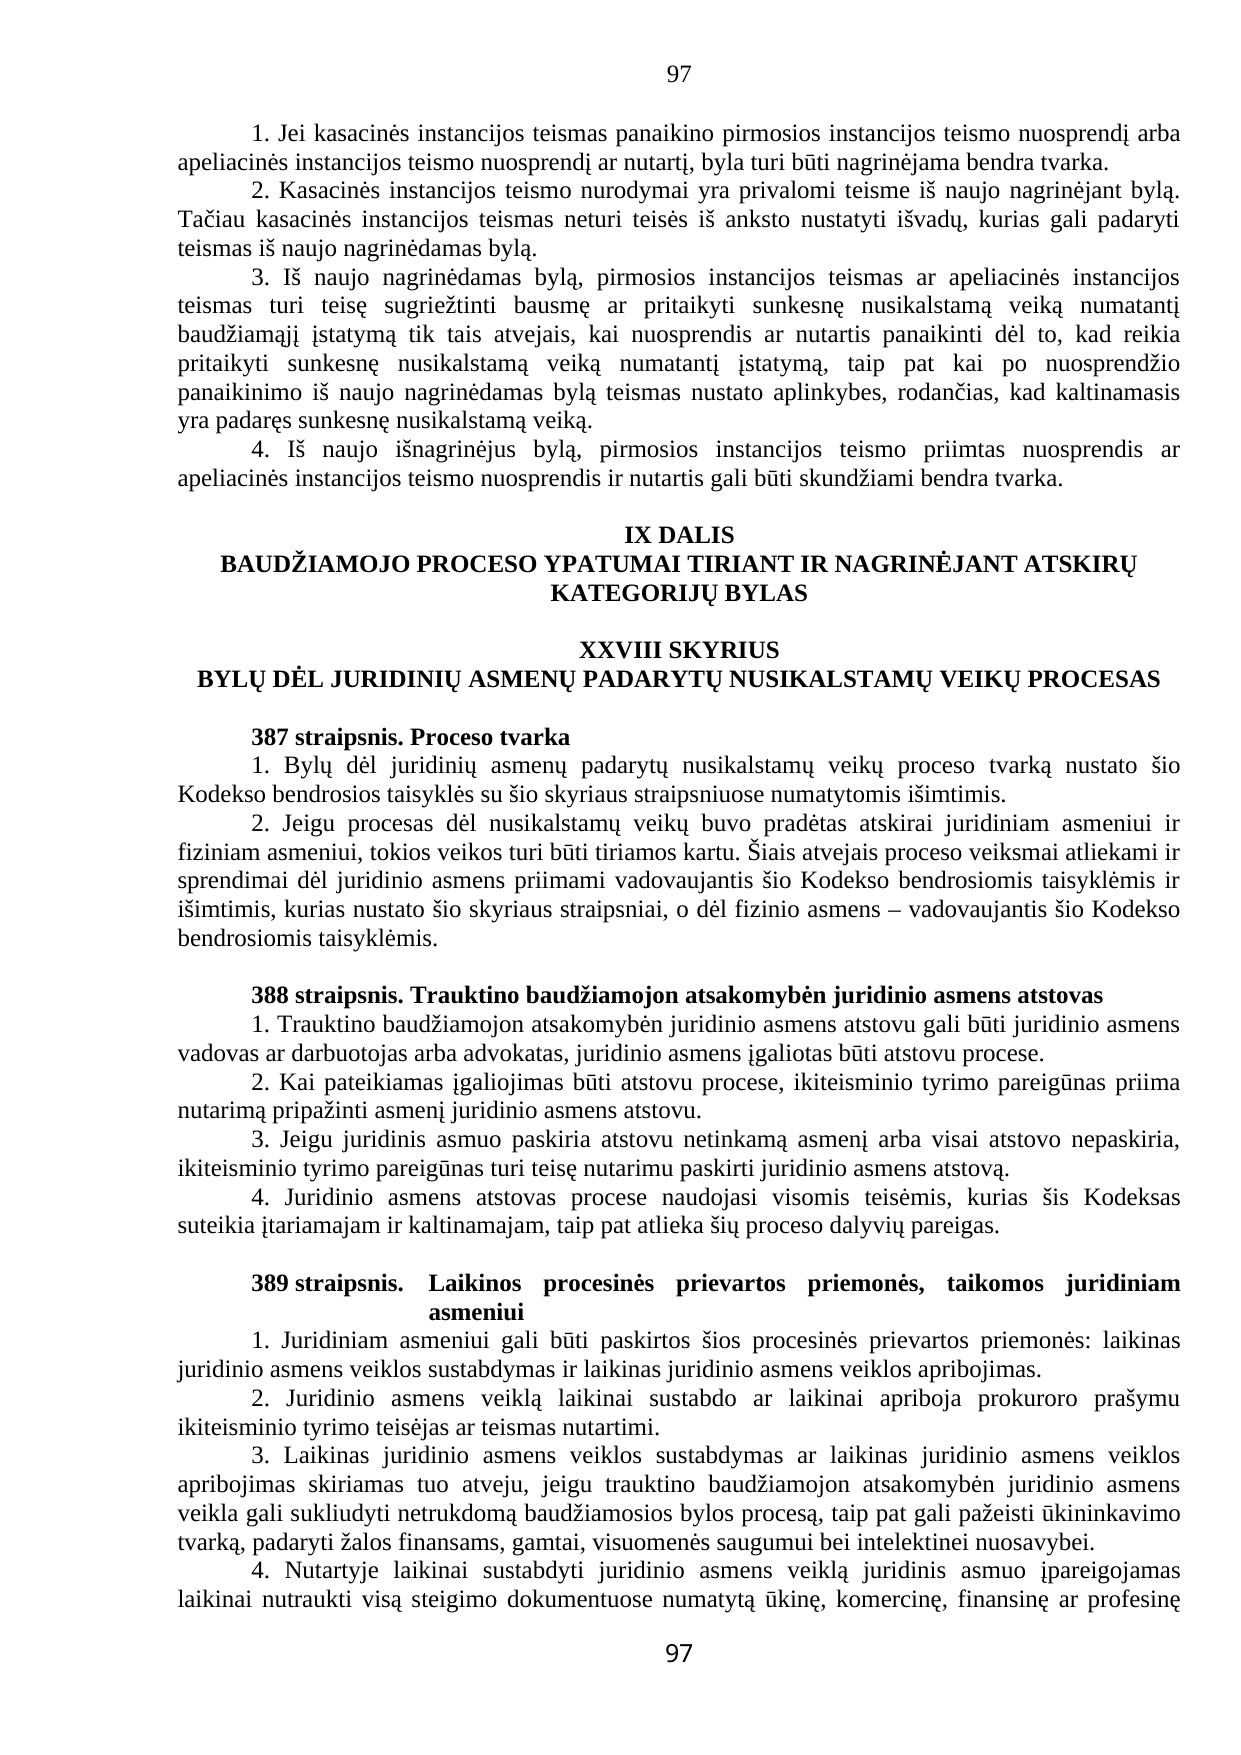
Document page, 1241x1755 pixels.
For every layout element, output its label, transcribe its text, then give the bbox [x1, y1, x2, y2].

text 387 straipsnis. Proceso tvarka [177, 722, 1181, 751]
text 2. Kai pateikiamas įgaliojimas būti atstovu procese, ikiteisminio tyrimo pareigūnas priima nutarimą pripažinti asmenį juridinio asmens atstovu. [177, 1067, 1181, 1124]
text 1. Trauktino baudžiamojon atsakomybėn juridinio asmens atstovu gali būti juridinio asmens vadovas ar darbuotojas arba advokatas, juridinio asmens įgaliotas būti atstovu procese. [177, 1009, 1181, 1067]
text 1. Bylų dėl juridinių asmenų padarytų nusikalstamų veikų proceso tvarką nustato šio Kodekso bendrosios taisyklės su šio skyriaus straipsniuose numatytomis išimtimis. [177, 751, 1181, 808]
text 2. Juridinio asmens veiklą laikinai sustabdo ar laikinai apriboja prokuroro prašymu ikiteisminio tyrimo teisėjas ar teismas nutartimi. [177, 1383, 1181, 1441]
text 4. Iš naujo išnagrinėjus bylą, pirmosios instancijos teismo priimtas nuosprendis ar apeliacinės instancijos teismo nuosprendis ir nutartis gali būti skundžiami bendra tvarka. [177, 434, 1181, 492]
text Bylų dėl juridinių asmenų padarytų nusikalstamų veikų procesas [177, 664, 1181, 693]
text 4. Nutartyje laikinai sustabdyti juridinio asmens veiklą juridinis asmuo įpareigojamas laikinai nutraukti visą steigimo dokumentuose numatytą ūkinę, komercinę, finansinę ar profesinę [177, 1556, 1181, 1613]
text 388 straipsnis. Trauktino baudžiamojon atsakomybėn juridinio asmens atstovas [177, 981, 1181, 1009]
subtitle XXVIII skyrius [177, 636, 1181, 664]
text 4. Juridinio asmens atstovas procese naudojasi visomis teisėmis, kurias šis Kodeksas suteikia įtariamajam ir kaltinamajam, taip pat atlieka šių proceso dalyvių pareigas. [177, 1182, 1181, 1239]
text 3. Laikinas juridinio asmens veiklos sustabdymas ar laikinas juridinio asmens veiklos apribojimas skiriamas tuo atveju, jeigu trauktino baudžiamojon atsakomybėn juridinio asmens veikla gali sukliudyti netrukdomą baudžiamosios bylos procesą, taip pat gali pažeisti ūkininkavimo tvarką, padaryti žalos finansams, gamtai, visuomenės saugumui bei intelektinei nuosavybei. [177, 1441, 1181, 1556]
text 389 straipsnis. Laikinos procesinės prievartos priemonės, taikomos juridiniam asmeniui [251, 1268, 1181, 1326]
subtitle IX dalis [177, 521, 1181, 549]
text 1. Jei kasacinės instancijos teismas panaikino pirmosios instancijos teismo nuosprendį arba apeliacinės instancijos teismo nuosprendį ar nutartį, byla turi būti nagrinėjama bendra tvarka. [177, 118, 1181, 176]
text Baudžiamojo proceso ypatumai tiriant ir nagrinėjant atskirų kategorijų bylas [177, 549, 1181, 607]
text 2. Jeigu procesas dėl nusikalstamų veikų buvo pradėtas atskirai juridiniam asmeniui ir fiziniam asmeniui, tokios veikos turi būti tiriamos kartu. Šiais atvejais proceso veiksmai atliekami ir sprendimai dėl juridinio asmens priimami vadovaujantis šio Kodekso bendrosiomis taisyklėmis ir išimtimis, kurias nustato šio skyriaus straipsniai, o dėl fizinio asmens – vadovaujantis šio Kodekso bendrosiomis taisyklėmis. [177, 808, 1181, 952]
text 3. Jeigu juridinis asmuo paskiria atstovu netinkamą asmenį arba visai atstovo nepaskiria, ikiteisminio tyrimo pareigūnas turi teisę nutarimu paskirti juridinio asmens atstovą. [177, 1124, 1181, 1182]
text 2. Kasacinės instancijos teismo nurodymai yra privalomi teisme iš naujo nagrinėjant bylą. Tačiau kasacinės instancijos teismas neturi teisės iš anksto nustatyti išvadų, kurias gali padaryti teismas iš naujo nagrinėdamas bylą. [177, 176, 1181, 262]
text 1. Juridiniam asmeniui gali būti paskirtos šios procesinės prievartos priemonės: laikinas juridinio asmens veiklos sustabdymas ir laikinas juridinio asmens veiklos apribojimas. [177, 1326, 1181, 1383]
text 3. Iš naujo nagrinėdamas bylą, pirmosios instancijos teismas ar apeliacinės instancijos teismas turi teisę sugriežtinti bausmę ar pritaikyti sunkesnę nusikalstamą veiką numatantį baudžiamąjį įstatymą tik tais atvejais, kai nuosprendis ar nutartis panaikinti dėl to, kad reikia pritaikyti sunkesnę nusikalstamą veiką numatantį įstatymą, taip pat kai po nuosprendžio panaikinimo iš naujo nagrinėdamas bylą teismas nustato aplinkybes, rodančias, kad kaltinamasis yra padaręs sunkesnę nusikalstamą veiką. [177, 262, 1181, 434]
